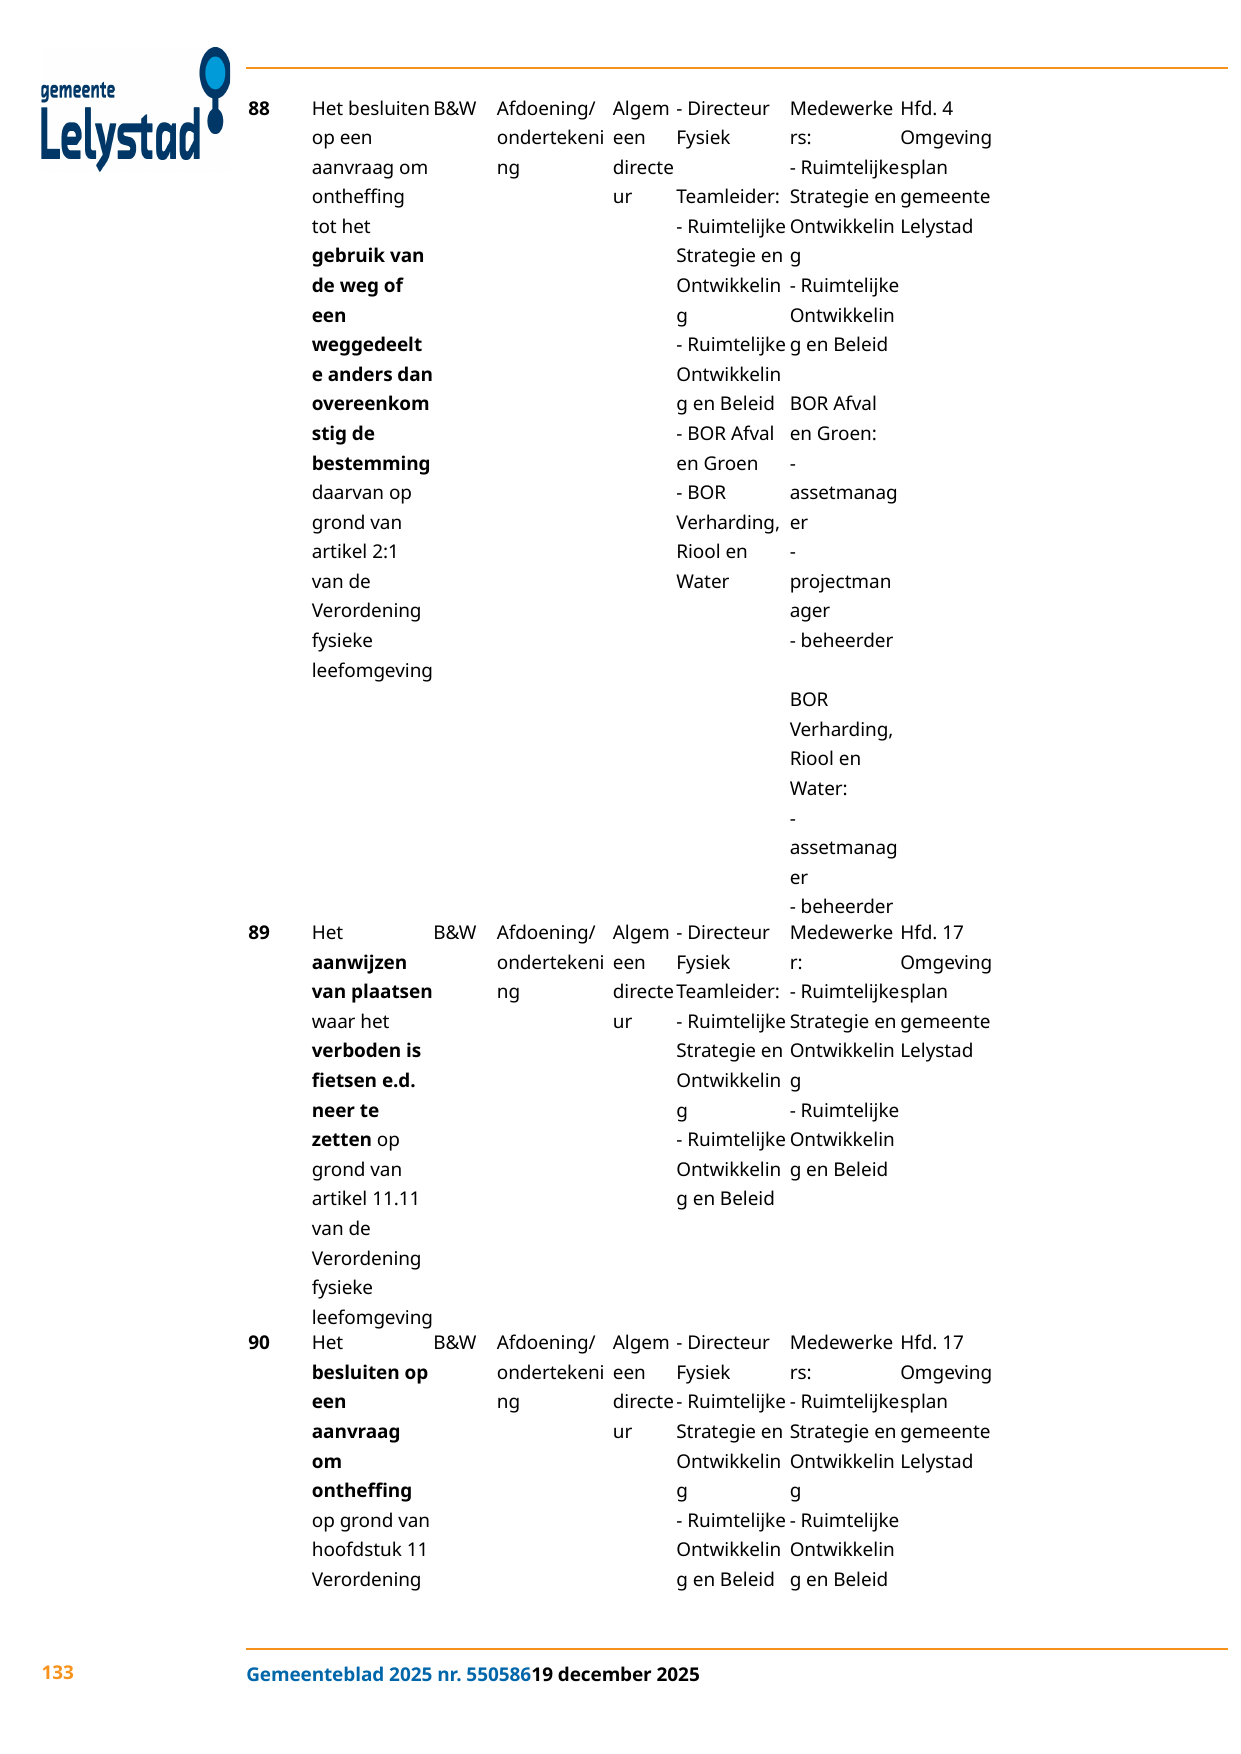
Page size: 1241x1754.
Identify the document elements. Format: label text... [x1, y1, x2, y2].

table_cell [1000, 95, 1152, 919]
table_cell Het aanwijzen van plaatsen waar het verboden is fietsen e.d. neer te zetten op grond van artikel 11.11 van de Verordening fysieke leefomgeving [312, 919, 433, 1329]
table_cell Medewerkers: - Ruimtelijke Strategie en Ontwikkeling - Ruimtelijke Ontwikkeling en Beleid BOR Afval en Groen: - assetmanager - projectmanager - beheerder BOR Verharding, Riool en Water: - assetmanager - beheerder [790, 95, 900, 919]
table_cell - Directeur Fysiek Teamleider: - Ruimtelijke Strategie en Ontwikkeling - Ruimtelijke Ontwikkeling en Beleid - BOR Afval en Groen - BOR Verharding, Riool en Water [676, 95, 789, 919]
table_cell B&W [433, 95, 497, 919]
table_cell Hfd. 4 Omgevingsplan gemeente Lelystad [900, 95, 999, 919]
table_cell Algemeen directeur [613, 95, 676, 919]
table_cell Het besluiten op een aanvraag om ontheffing tot het gebruik van de weg of een weggedeelte anders dan overeenkomstig de bestemming daarvan op grond van artikel 2:1 van de Verordening fysieke leefomgeving [312, 95, 433, 919]
table_cell Medewerkers: - Ruimtelijke Strategie en Ontwikkeling - Ruimtelijke Ontwikkeling en Beleid [790, 1330, 900, 1592]
table_cell 88 [248, 95, 312, 919]
table_cell Algemeen directeur [613, 919, 676, 1329]
table_cell [1000, 1330, 1152, 1592]
table_cell 90 [248, 1330, 312, 1592]
table_cell [1000, 919, 1152, 1329]
table_cell Hfd. 17 Omgevingsplan gemeente Lelystad [900, 1330, 999, 1592]
table_cell 89 [248, 919, 312, 1329]
table_cell - Directeur Fysiek - Ruimtelijke Strategie en Ontwikkeling - Ruimtelijke Ontwikkeling en Beleid [676, 1330, 789, 1592]
table_cell Algemeen directeur [613, 1330, 676, 1592]
table_cell Afdoening/ondertekening [497, 919, 613, 1329]
table_cell - Directeur Fysiek Teamleider: - Ruimtelijke Strategie en Ontwikkeling - Ruimtelijke Ontwikkeling en Beleid [676, 919, 789, 1329]
table_cell Medewerker: - Ruimtelijke Strategie en Ontwikkeling - Ruimtelijke Ontwikkeling en Beleid [790, 919, 900, 1329]
table_cell Afdoening/ondertekening [497, 1330, 613, 1592]
table_cell Het besluiten op een aanvraag om ontheffing op grond van hoofdstuk 11 Verordening [312, 1330, 433, 1592]
table_cell Afdoening/ondertekening [497, 95, 613, 919]
table_cell B&W [433, 1330, 497, 1592]
table_cell B&W [433, 919, 497, 1329]
table_cell Hfd. 17 Omgevingsplan gemeente Lelystad [900, 919, 999, 1329]
picture [41, 47, 231, 172]
